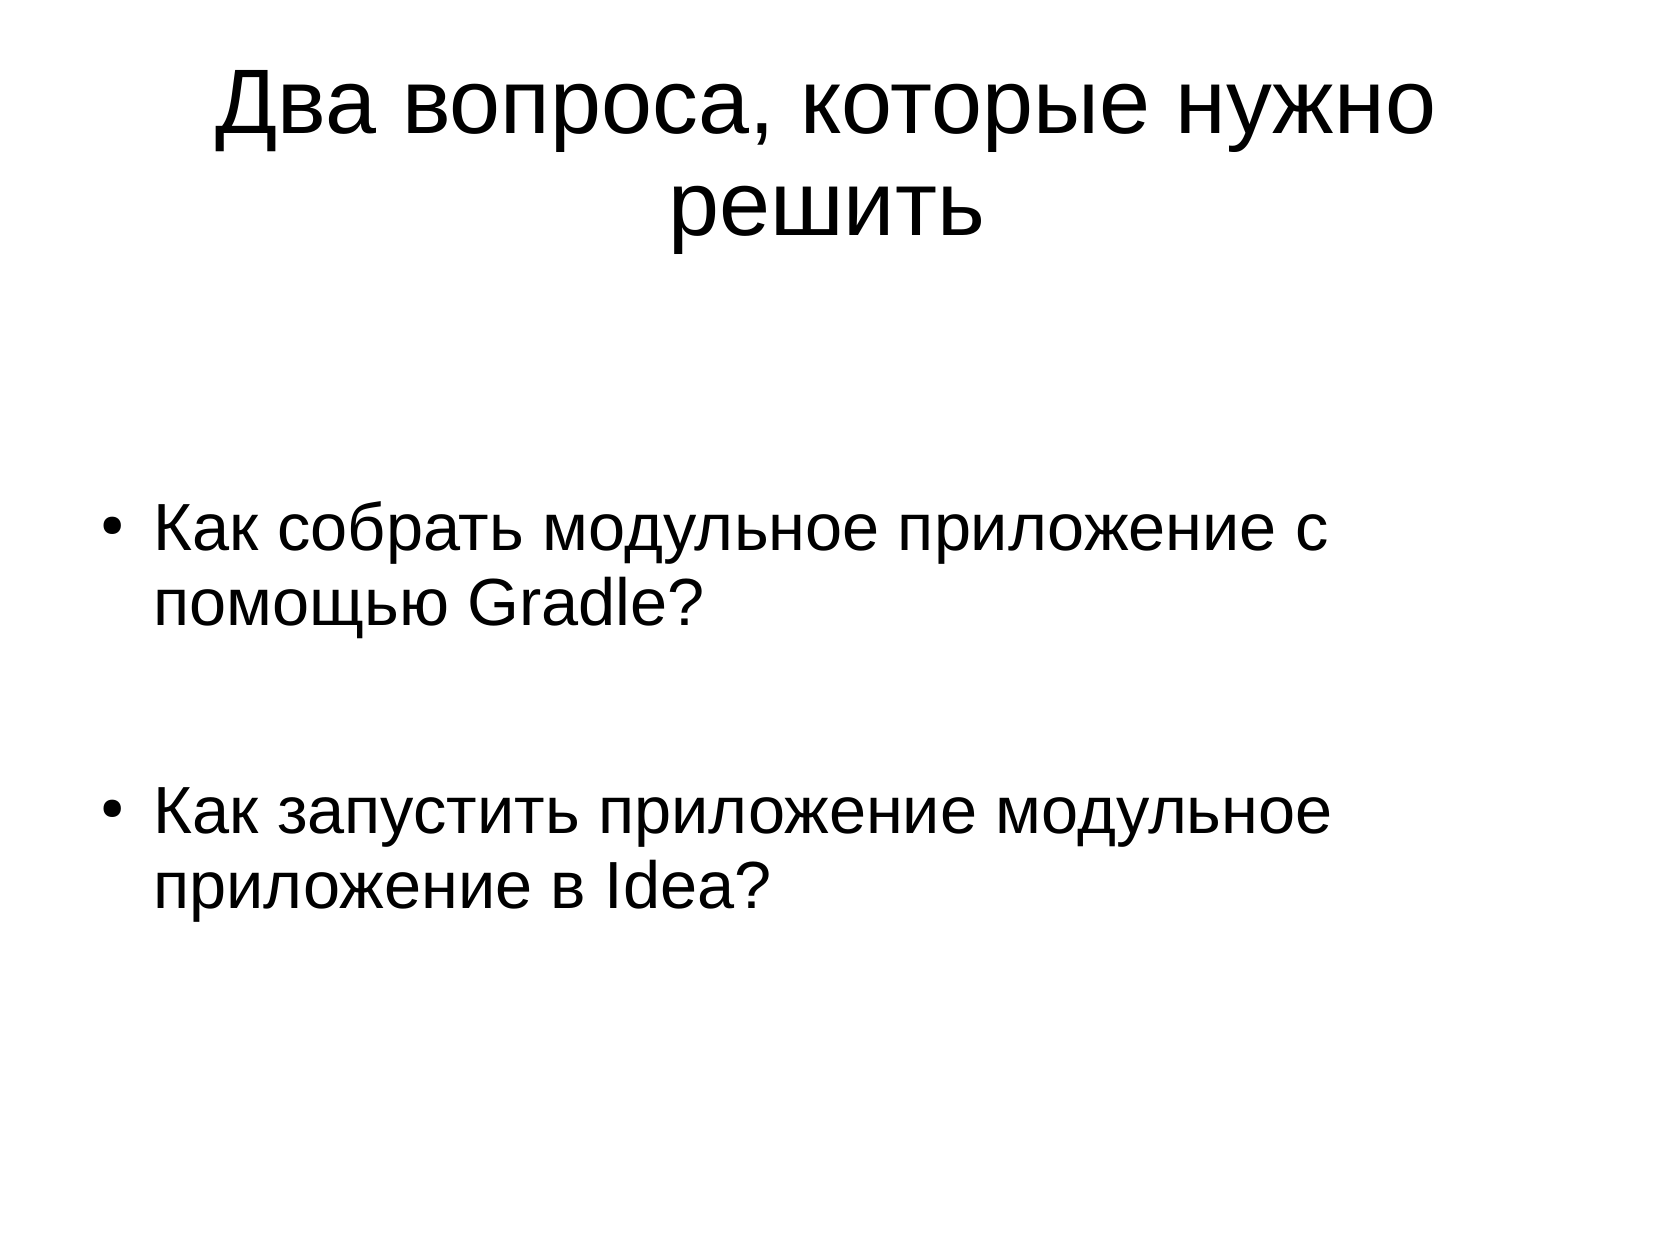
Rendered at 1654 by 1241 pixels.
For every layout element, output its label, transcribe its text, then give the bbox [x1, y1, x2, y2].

title Два вопроса, которые нужно решить [82, 49, 1571, 257]
list Как собрать модульное приложение с помощью Gradle? Как запустить приложение модульное приложение в Idea? [82, 490, 1571, 1210]
